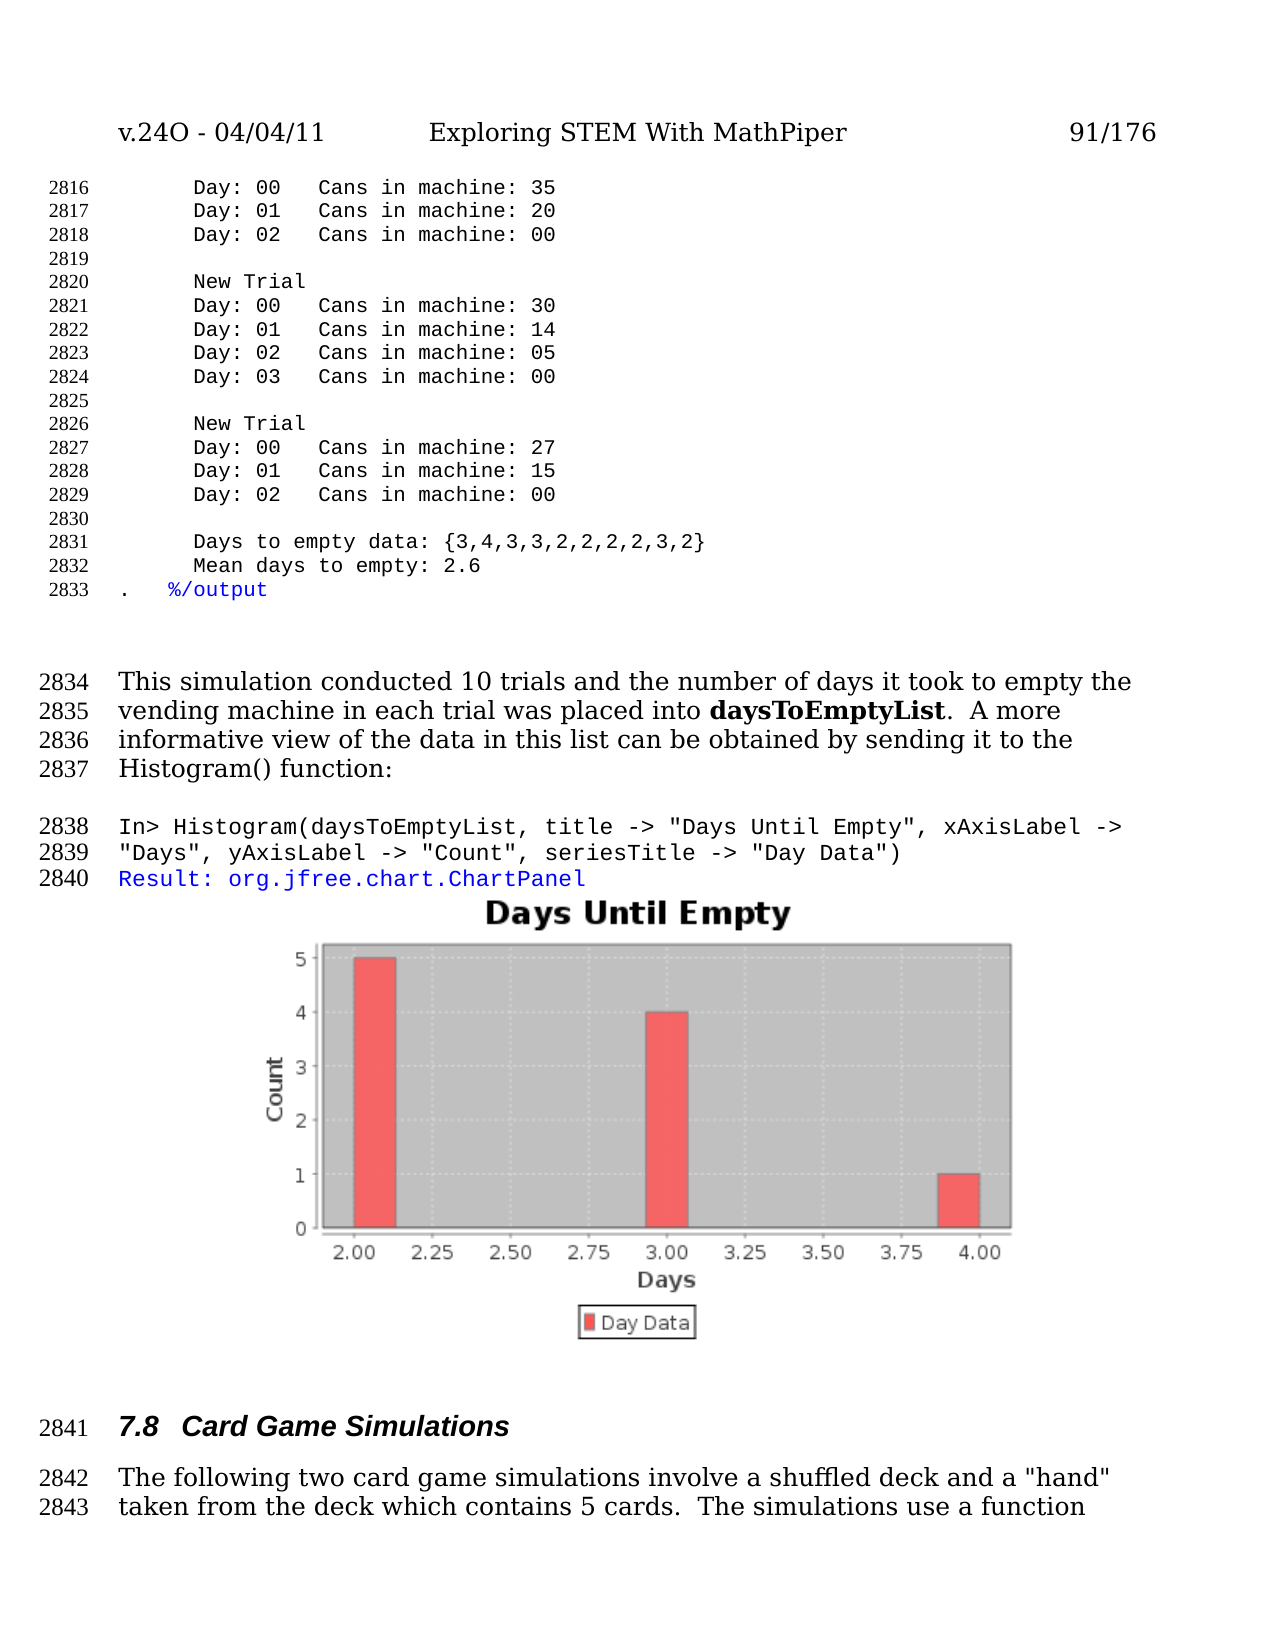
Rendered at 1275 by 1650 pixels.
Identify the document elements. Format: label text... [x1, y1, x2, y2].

text Day: 01 Cans in machine: 20 [118, 200, 1157, 224]
text Result: org.jfree.chart.ChartPanel [118, 867, 1157, 893]
picture [245, 893, 1030, 1341]
text Day: 00 Cans in machine: 27 [118, 437, 1157, 461]
text New Trial [118, 271, 1157, 295]
text Days to empty data: {3,4,3,3,2,2,2,2,3,2} [118, 531, 1157, 555]
text Day: 01 Cans in machine: 15 [118, 461, 1157, 484]
subtitle Card Game Simulations [118, 1408, 1157, 1442]
text Day: 01 Cans in machine: 14 [118, 319, 1157, 342]
text New Trial [118, 413, 1157, 437]
text In> Histogram(daysToEmptyList, title -> "Days Until Empty", xAxisLabel -> "Days", yAxisLabel -> "Count", seriesTitle -> "Day Data") [118, 816, 1157, 867]
text Day: 00 Cans in machine: 30 [118, 295, 1157, 319]
text Day: 00 Cans in machine: 35 [118, 177, 1157, 200]
text . %/output [118, 579, 1157, 602]
text Mean days to empty: 2.6 [118, 555, 1157, 579]
text Day: 02 Cans in machine: 05 [118, 342, 1157, 366]
text The following two card game simulations involve a shuffled deck and a "hand" taken from the deck which contains 5 cards. The simulations use a function [118, 1463, 1157, 1521]
text Day: 02 Cans in machine: 00 [118, 484, 1157, 508]
text This simulation conducted 10 trials and the number of days it took to empty the vending machine in each trial was placed into daysToEmptyList. A more informative view of the data in this list can be obtained by sending it to the Histogram() function: [118, 667, 1157, 784]
text Day: 03 Cans in machine: 00 [118, 366, 1157, 389]
text Day: 02 Cans in machine: 00 [118, 224, 1157, 248]
